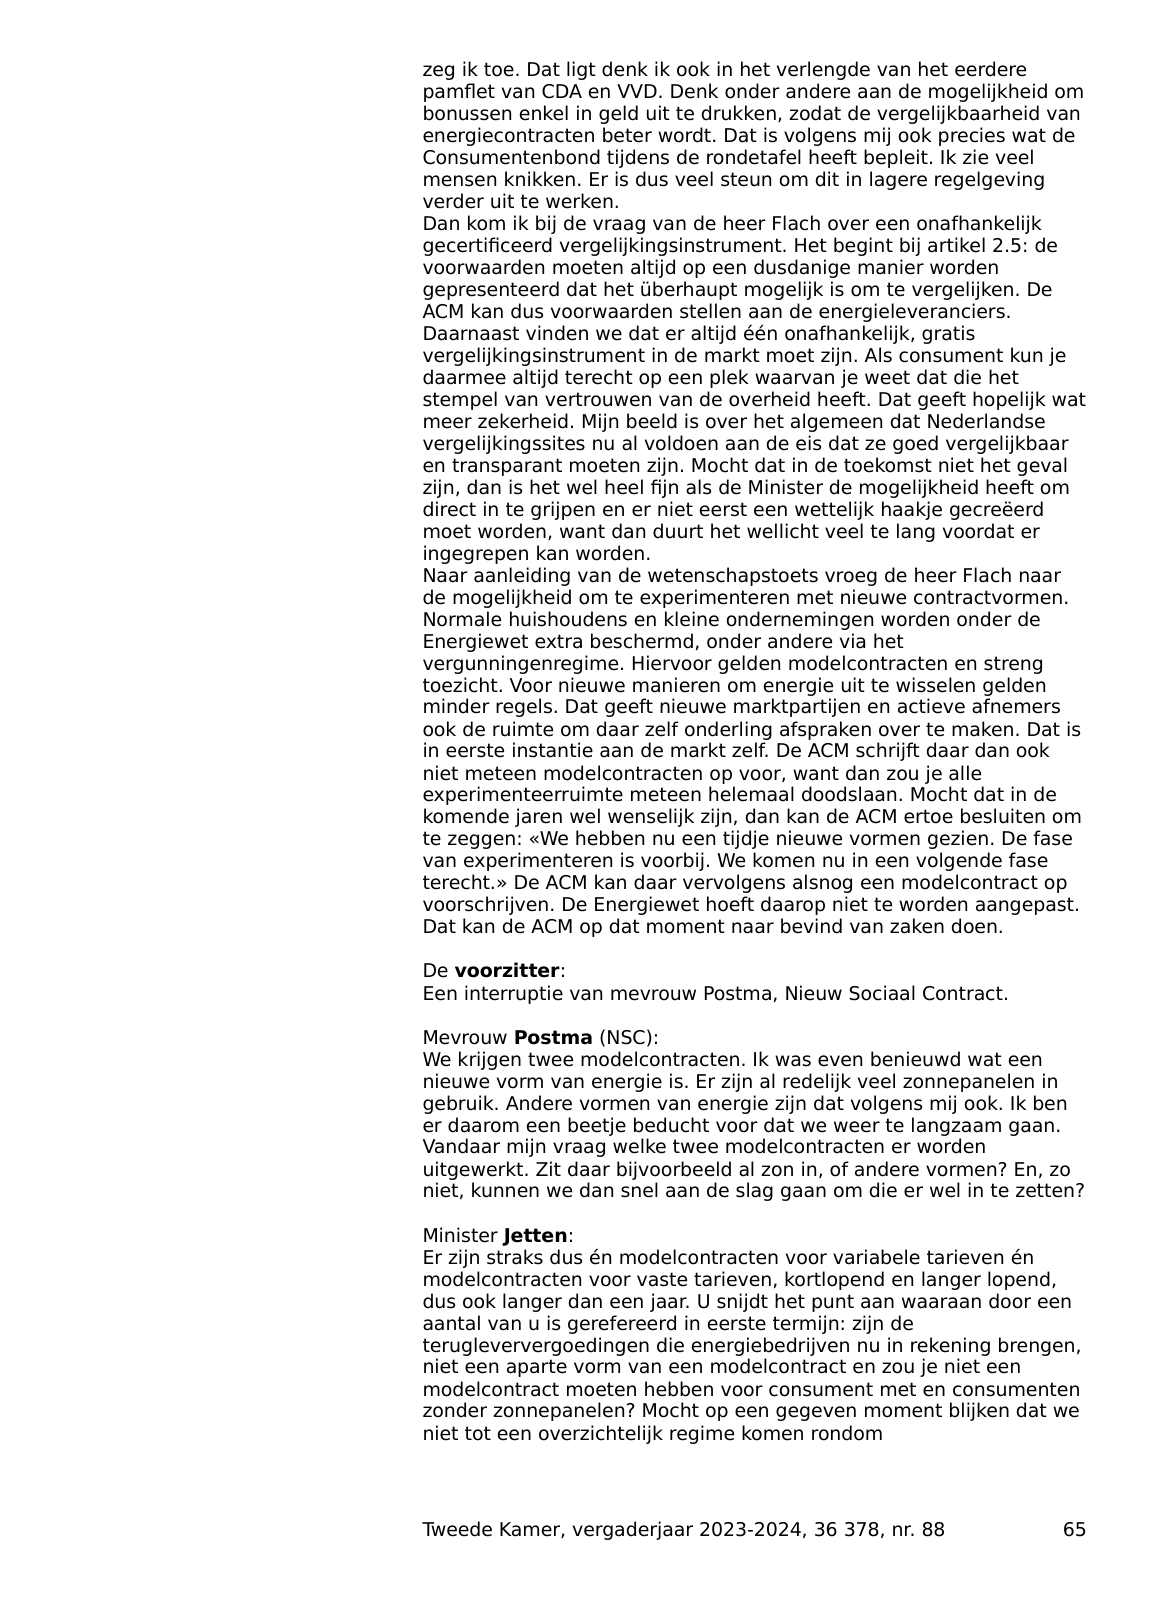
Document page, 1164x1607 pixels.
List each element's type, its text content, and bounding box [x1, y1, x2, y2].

text Dan kom ik bij de vraag van de heer Flach over een onafhankelijk gecertificeerd vergelijkingsinstrument. Het begint bij artikel 2.5: de voorwaarden moeten altijd op een dusdanige manier worden gepresenteerd dat het überhaupt mogelijk is om te vergelijken. De ACM kan dus voorwaarden stellen aan de energieleveranciers. Daarnaast vinden we dat er altijd één onafhankelijk, gratis vergelijkingsinstrument in de markt moet zijn. Als consument kun je daarmee altijd terecht op een plek waarvan je weet dat die het stempel van vertrouwen van de overheid heeft. Dat geeft hopelijk wat meer zekerheid. Mijn beeld is over het algemeen dat Nederlandse vergelijkingssites nu al voldoen aan de eis dat ze goed vergelijkbaar en transparant moeten zijn. Mocht dat in de toekomst niet het geval zijn, dan is het wel heel fijn als de Minister de mogelijkheid heeft om direct in te grijpen en er niet eerst een wettelijk haakje gecreëerd moet worden, want dan duurt het wellicht veel te lang voordat er ingegrepen kan worden. [422, 213, 1087, 564]
text De voorzitter: [422, 960, 1087, 982]
text Een interruptie van mevrouw Postma, Nieuw Sociaal Contract. [422, 982, 1087, 1004]
text Minister Jetten: [422, 1224, 1087, 1247]
text Naar aanleiding van de wetenschapstoets vroeg de heer Flach naar de mogelijkheid om te experimenteren met nieuwe contractvormen. Normale huishoudens en kleine ondernemingen worden onder de Energiewet extra beschermd, onder andere via het vergunningenregime. Hiervoor gelden modelcontracten en streng toezicht. Voor nieuwe manieren om energie uit te wisselen gelden minder regels. Dat geeft nieuwe marktpartijen en actieve afnemers ook de ruimte om daar zelf onderling afspraken over te maken. Dat is in eerste instantie aan de markt zelf. De ACM schrijft daar dan ook niet meteen modelcontracten op voor, want dan zou je alle experimenteerruimte meteen helemaal doodslaan. Mocht dat in de komende jaren wel wenselijk zijn, dan kan de ACM ertoe besluiten om te zeggen: «We hebben nu een tijdje nieuwe vormen gezien. De fase van experimenteren is voorbij. We komen nu in een volgende fase terecht.» De ACM kan daar vervolgens alsnog een modelcontract op voorschrijven. De Energiewet hoeft daarop niet te worden aangepast. Dat kan de ACM op dat moment naar bevind van zaken doen. [422, 564, 1087, 938]
text Er zijn straks dus én modelcontracten voor variabele tarieven én modelcontracten voor vaste tarieven, kortlopend en langer lopend, dus ook langer dan een jaar. U snijdt het punt aan waaraan door een aantal van u is gerefereerd in eerste termijn: zijn de terugleververgoedingen die energiebedrijven nu in rekening brengen, niet een aparte vorm van een modelcontract en zou je niet een modelcontract moeten hebben voor consument met en consumenten zonder zonnepanelen? Mocht op een gegeven moment blijken dat we niet tot een overzichtelijk regime komen rondom [422, 1247, 1087, 1444]
text zeg ik toe. Dat ligt denk ik ook in het verlengde van het eerdere pamflet van CDA en VVD. Denk onder andere aan de mogelijkheid om bonussen enkel in geld uit te drukken, zodat de vergelijkbaarheid van energiecontracten beter wordt. Dat is volgens mij ook precies wat de Consumentenbond tijdens de rondetafel heeft bepleit. Ik zie veel mensen knikken. Er is dus veel steun om dit in lagere regelgeving verder uit te werken. [422, 59, 1087, 213]
text Mevrouw Postma (NSC): [422, 1027, 1087, 1048]
text We krijgen twee modelcontracten. Ik was even benieuwd wat een nieuwe vorm van energie is. Er zijn al redelijk veel zonnepanelen in gebruik. Andere vormen van energie zijn dat volgens mij ook. Ik ben er daarom een beetje beducht voor dat we weer te langzaam gaan. Vandaar mijn vraag welke twee modelcontracten er worden uitgewerkt. Zit daar bijvoorbeeld al zon in, of andere vormen? En, zo niet, kunnen we dan snel aan de slag gaan om die er wel in te zetten? [422, 1048, 1087, 1202]
